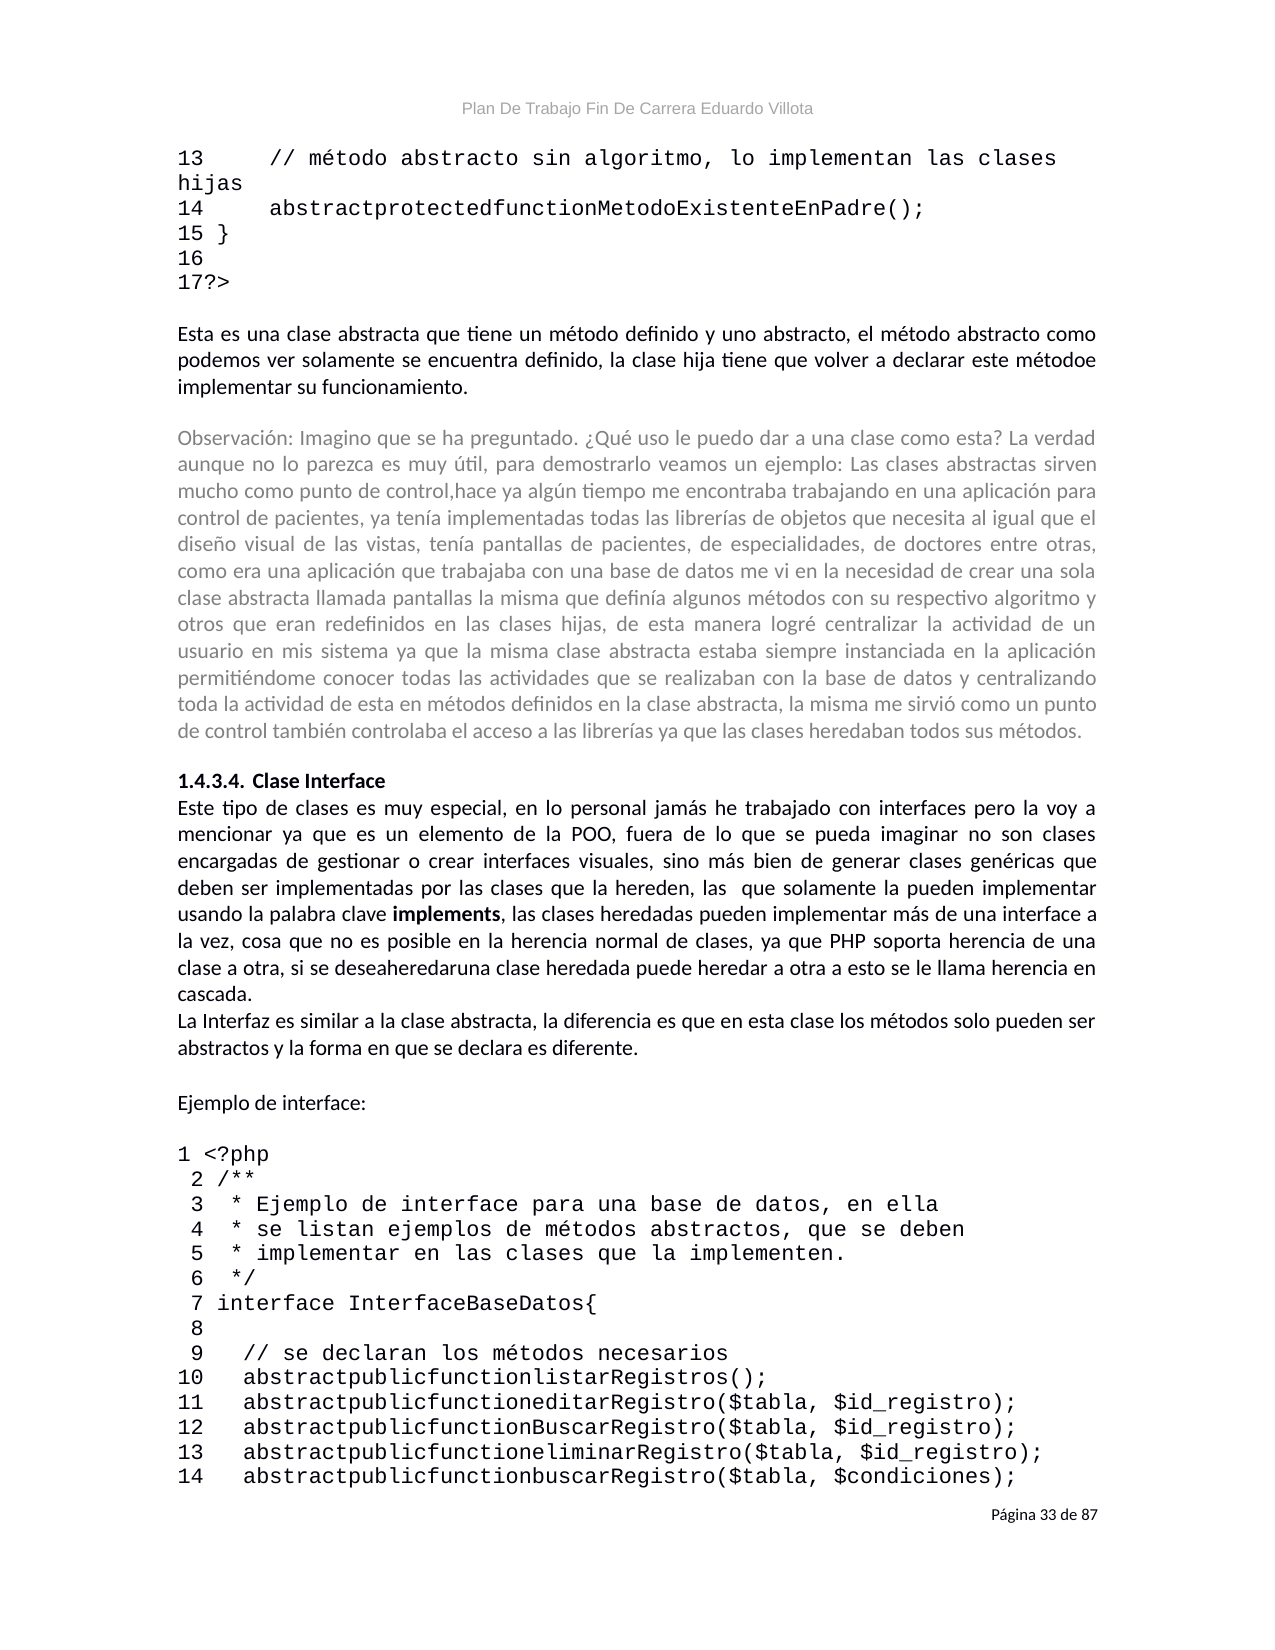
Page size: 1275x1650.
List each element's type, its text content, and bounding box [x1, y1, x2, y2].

text 10 abstractpublicfunctionlistarRegistros(); [177, 1366, 1098, 1391]
text Observación: Imagino que se ha preguntado. ¿Qué uso le puedo dar a una clase como esta? La verdad aunque no lo parezca es muy útil, para demostrarlo veamos un ejemplo: Las clases abstractas sirven mucho como punto de control,hace ya algún tiempo me encontraba trabajando en una aplicación para control de pacientes, ya tenía implementadas todas las librerías de objetos que necesita al igual que el diseño visual de las vistas, tenía pantallas de pacientes, de especialidades, de doctores entre otras, como era una aplicación que trabajaba con una base de datos me vi en la necesidad de crear una sola clase abstracta llamada pantallas la misma que definía algunos métodos con su respectivo algoritmo y otros que eran redefinidos en las clases hijas, de esta manera logré centralizar la actividad de un usuario en mis sistema ya que la misma clase abstracta estaba siempre instanciada en la aplicación permitiéndome conocer todas las actividades que se realizaban con la base de datos y centralizando toda la actividad de esta en métodos definidos en la clase abstracta, la misma me sirvió como un punto de control también controlaba el acceso a las librerías ya que las clases heredaban todos sus métodos. [177, 424, 1098, 744]
text Ejemplo de interface: [177, 1089, 1098, 1115]
text 13 // método abstracto sin algoritmo, lo implementan las clases hijas [177, 148, 1098, 197]
text 15 } [177, 222, 1098, 247]
text 17?> [177, 272, 1098, 296]
text 14 abstractprotectedfunctionMetodoExistenteEnPadre(); [177, 197, 1098, 222]
text 14 abstractpublicfunctionbuscarRegistro($tabla, $condiciones); [177, 1466, 1098, 1490]
text 7 interface InterfaceBaseDatos{ [177, 1292, 1098, 1317]
text Este tipo de clases es muy especial, en lo personal jamás he trabajado con interfaces pero la voy a mencionar ya que es un elemento de la POO, fuera de lo que se pueda imaginar no son clases encargadas de gestionar o crear interfaces visuales, sino más bien de generar clases genéricas que deben ser implementadas por las clases que la hereden, las que solamente la pueden implementar usando la palabra clave implements, las clases heredadas pueden implementar más de una interface a la vez, cosa que no es posible en la herencia normal de clases, ya que PHP soporta herencia de una clase a otra, si se deseaheredaruna clase heredada puede heredar a otra a esto se le llama herencia en cascada. [177, 794, 1098, 1007]
text 4 * se listan ejemplos de métodos abstractos, que se deben [177, 1218, 1098, 1242]
text 8 [177, 1317, 1098, 1342]
text 13 abstractpublicfunctioneliminarRegistro($tabla, $id_registro); [177, 1441, 1098, 1466]
text 1 <?php [177, 1143, 1098, 1168]
text 11 abstractpublicfunctioneditarRegistro($tabla, $id_registro); [177, 1391, 1098, 1416]
text 2 /** [177, 1168, 1098, 1193]
text 3 * Ejemplo de interface para una base de datos, en ella [177, 1193, 1098, 1218]
text 1.4.3.4. Clase Interface [177, 767, 1098, 794]
text 5 * implementar en las clases que la implementen. [177, 1242, 1098, 1267]
text 9 // se declaran los métodos necesarios [177, 1342, 1098, 1366]
text 16 [177, 247, 1098, 272]
text 6 */ [177, 1267, 1098, 1292]
text Esta es una clase abstracta que tiene un método definido y uno abstracto, el método abstracto como podemos ver solamente se encuentra definido, la clase hija tiene que volver a declarar este métodoe implementar su funcionamiento. [177, 320, 1098, 400]
text La Interfaz es similar a la clase abstracta, la diferencia es que en esta clase los métodos solo pueden ser abstractos y la forma en que se declara es diferente. [177, 1007, 1098, 1061]
text 12 abstractpublicfunctionBuscarRegistro($tabla, $id_registro); [177, 1416, 1098, 1441]
